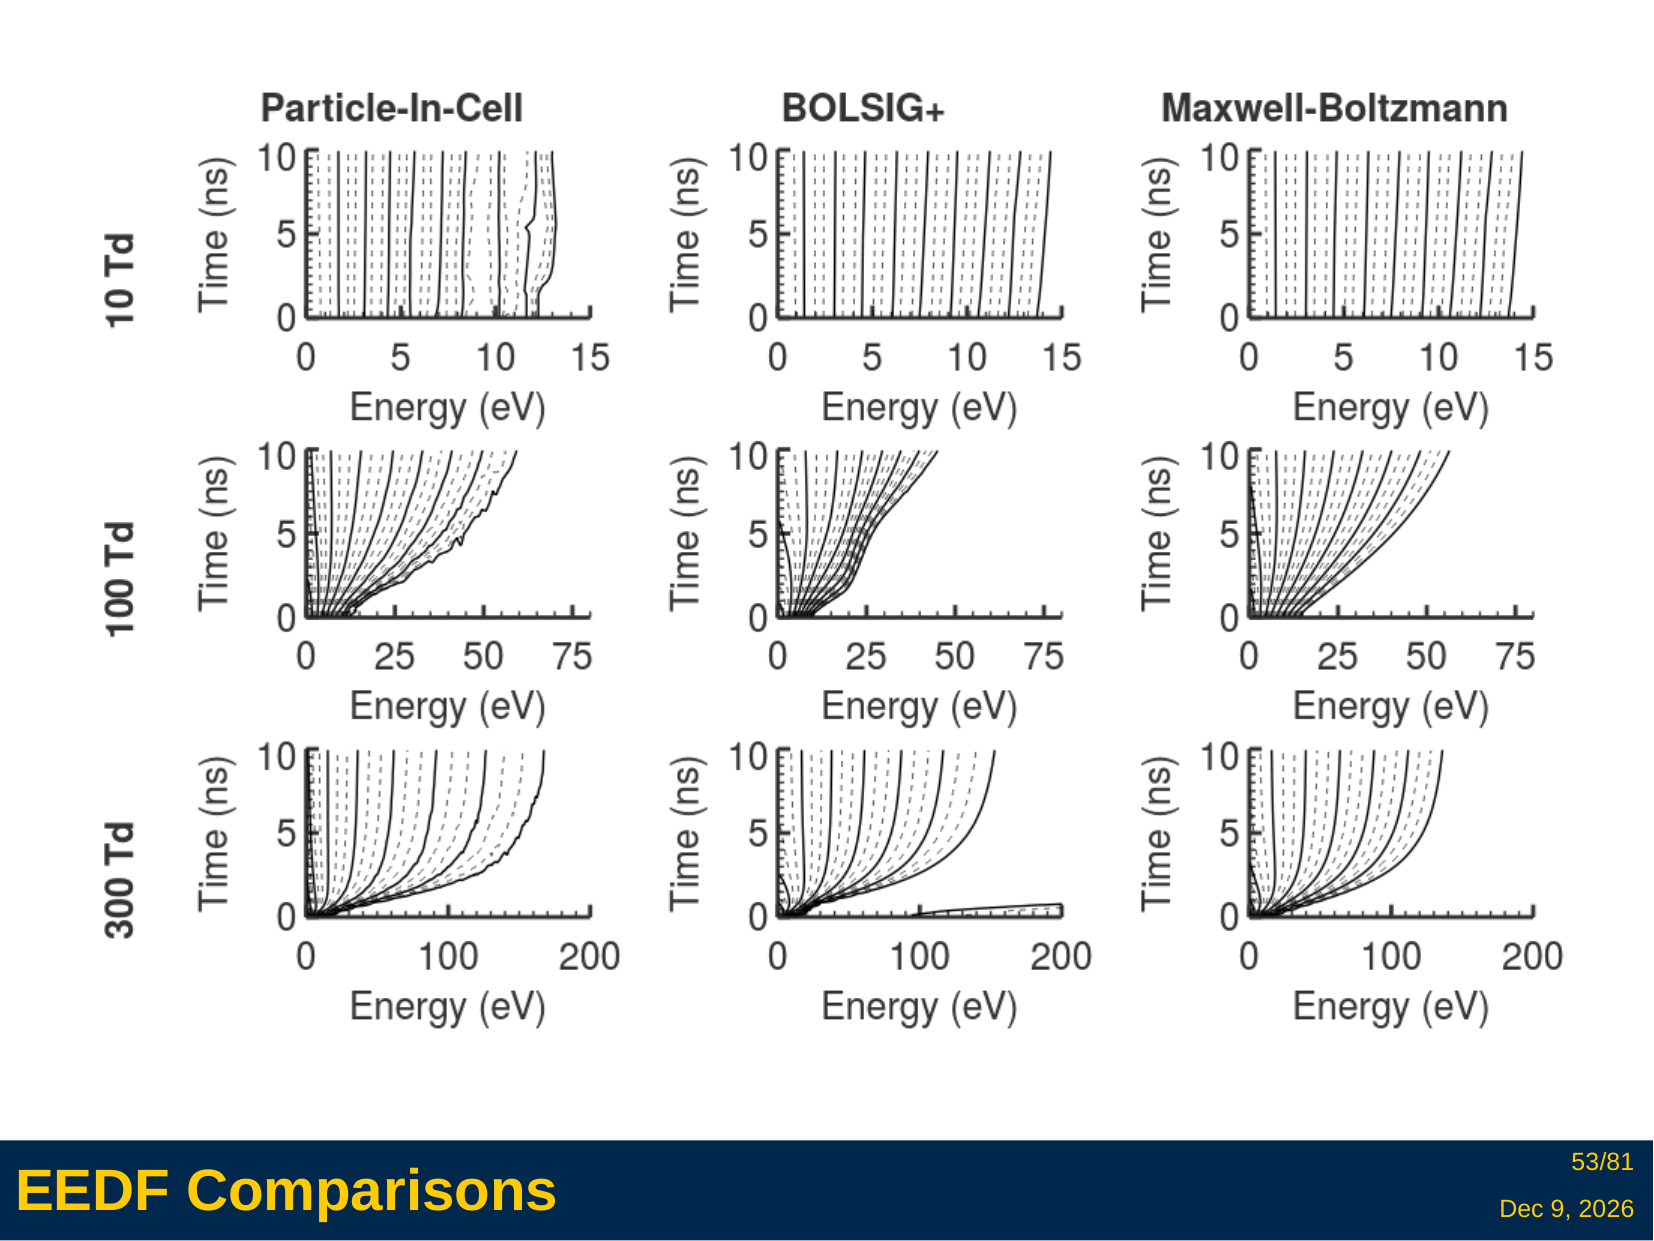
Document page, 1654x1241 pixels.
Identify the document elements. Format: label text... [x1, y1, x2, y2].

picture [82, 84, 1571, 1030]
title EEDF Comparisons [14, 1140, 1380, 1241]
